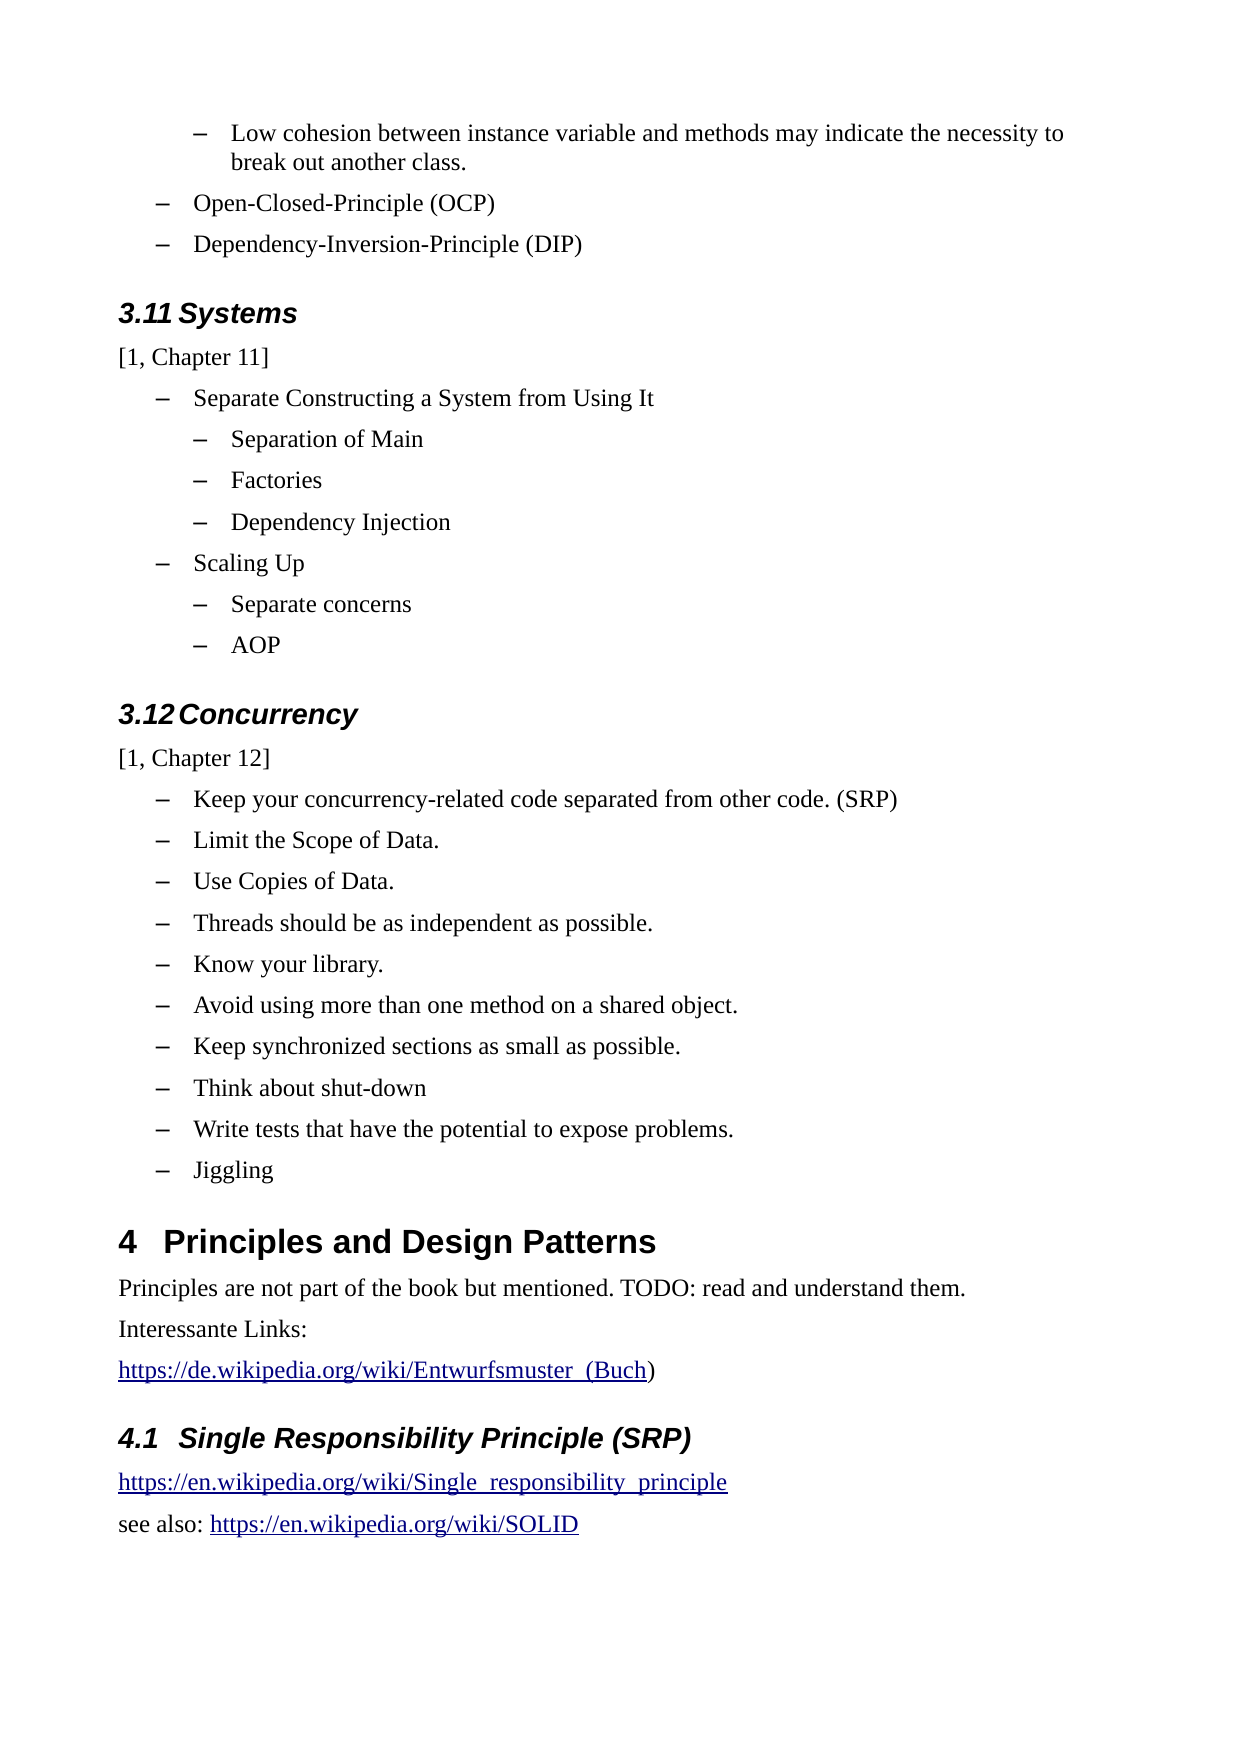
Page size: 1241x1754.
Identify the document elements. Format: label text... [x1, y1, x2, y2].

list Jiggling [156, 1155, 1122, 1184]
list Limit the Scope of Data. [156, 825, 1122, 854]
text Interessante Links: [118, 1314, 1122, 1343]
list Separation of Main [193, 424, 1122, 453]
text Principles are not part of the book but mentioned. TODO: read and understand them. [118, 1273, 1122, 1301]
text [1, Chapter 12] [118, 743, 1122, 771]
list Scaling Up [156, 548, 1122, 577]
text https://en.wikipedia.org/wiki/Single_responsibility_principle [118, 1467, 1122, 1496]
list Use Copies of Data. [156, 866, 1122, 895]
list Separate concerns [193, 589, 1122, 618]
list Separate Constructing a System from Using It [156, 383, 1122, 412]
list Threads should be as independent as possible. [156, 908, 1122, 936]
subtitle Principles and Design Patterns [118, 1221, 1122, 1260]
subtitle Concurrency [118, 697, 1122, 730]
list Open-Closed-Principle (OCP) [156, 188, 1122, 217]
text [1, Chapter 11] [118, 342, 1122, 370]
list Avoid using more than one method on a shared object. [156, 990, 1122, 1019]
list Low cohesion between instance variable and methods may indicate the necessity to break out another class. [193, 118, 1122, 176]
list Know your library. [156, 949, 1122, 978]
subtitle Systems [118, 296, 1122, 329]
list Dependency Injection [193, 507, 1122, 535]
list Keep synchronized sections as small as possible. [156, 1031, 1122, 1060]
text https://de.wikipedia.org/wiki/Entwurfsmuster_(Buch) [118, 1355, 1122, 1384]
list AOP [193, 630, 1122, 659]
list Write tests that have the potential to expose problems. [156, 1114, 1122, 1143]
subtitle Single Responsibility Principle (SRP) [118, 1421, 1122, 1455]
list Think about shut-down [156, 1073, 1122, 1101]
list Keep your concurrency-related code separated from other code. (SRP) [156, 784, 1122, 813]
list Dependency-Inversion-Principle (DIP) [156, 229, 1122, 258]
text see also: https://en.wikipedia.org/wiki/SOLID [118, 1509, 1122, 1537]
list Factories [193, 465, 1122, 494]
